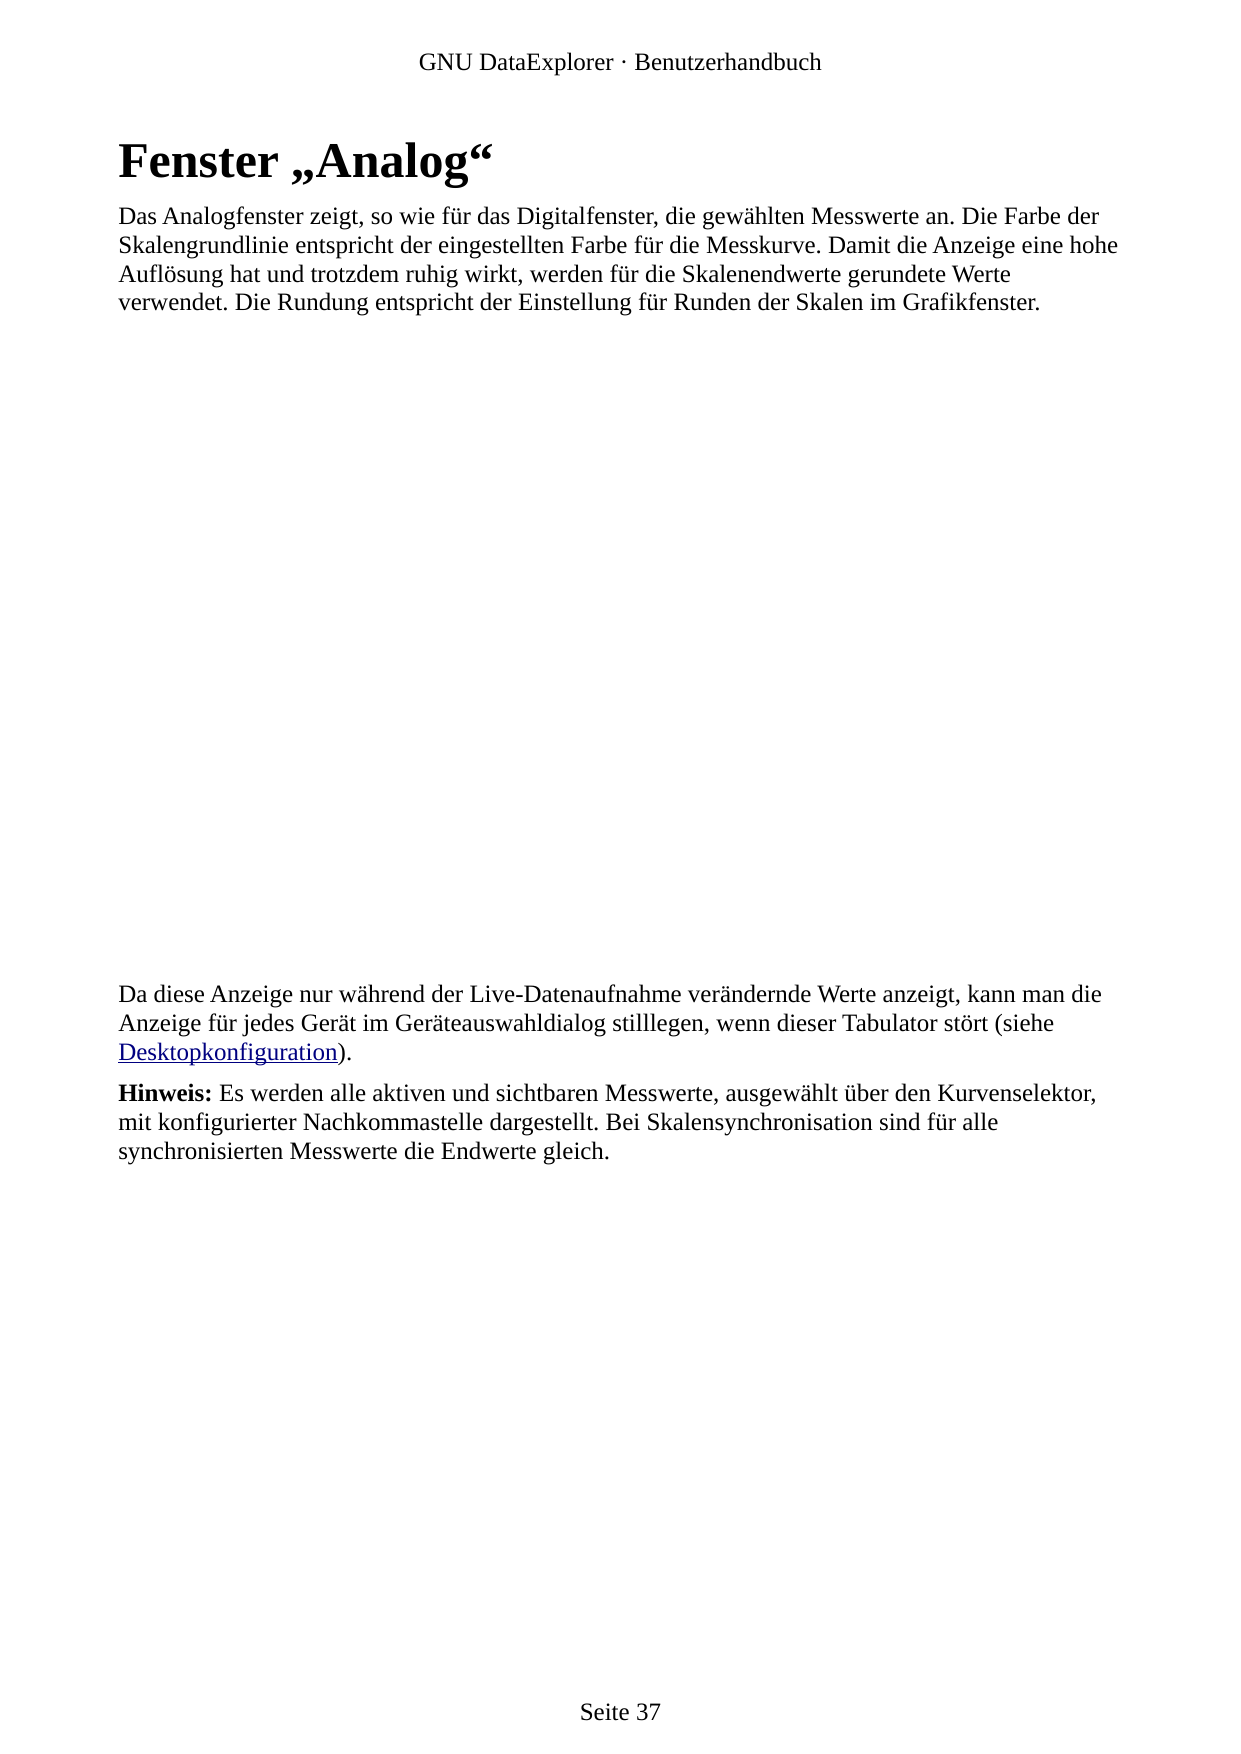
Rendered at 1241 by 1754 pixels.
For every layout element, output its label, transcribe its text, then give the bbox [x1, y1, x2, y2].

text Das Analogfenster zeigt, so wie für das Digitalfenster, die gewählten Messwerte an. Die Farbe der Skalengrundlinie entspricht der eingestellten Farbe für die Messkurve. Damit die Anzeige eine hohe Auflösung hat und trotzdem ruhig wirkt, werden für die Skalenendwerte gerundete Werte verwendet. Die Rundung entspricht der Einstellung für Runden der Skalen im Grafikfenster. [118, 201, 1122, 316]
text Da diese Anzeige nur während der Live-Datenaufnahme verändernde Werte anzeigt, kann man die Anzeige für jedes Gerät im Geräteauswahldialog stilllegen, wenn dieser Tabulator stört (siehe Desktopkonfiguration). [118, 979, 1122, 1066]
subtitle Fenster „Analog“ [118, 131, 1122, 189]
text Hinweis: Es werden alle aktiven und sichtbaren Messwerte, ausgewählt über den Kurvenselektor, mit konfigurierter Nachkommastelle dargestellt. Bei Skalensynchronisation sind für alle synchronisierten Messwerte die Endwerte gleich. [118, 1078, 1122, 1164]
